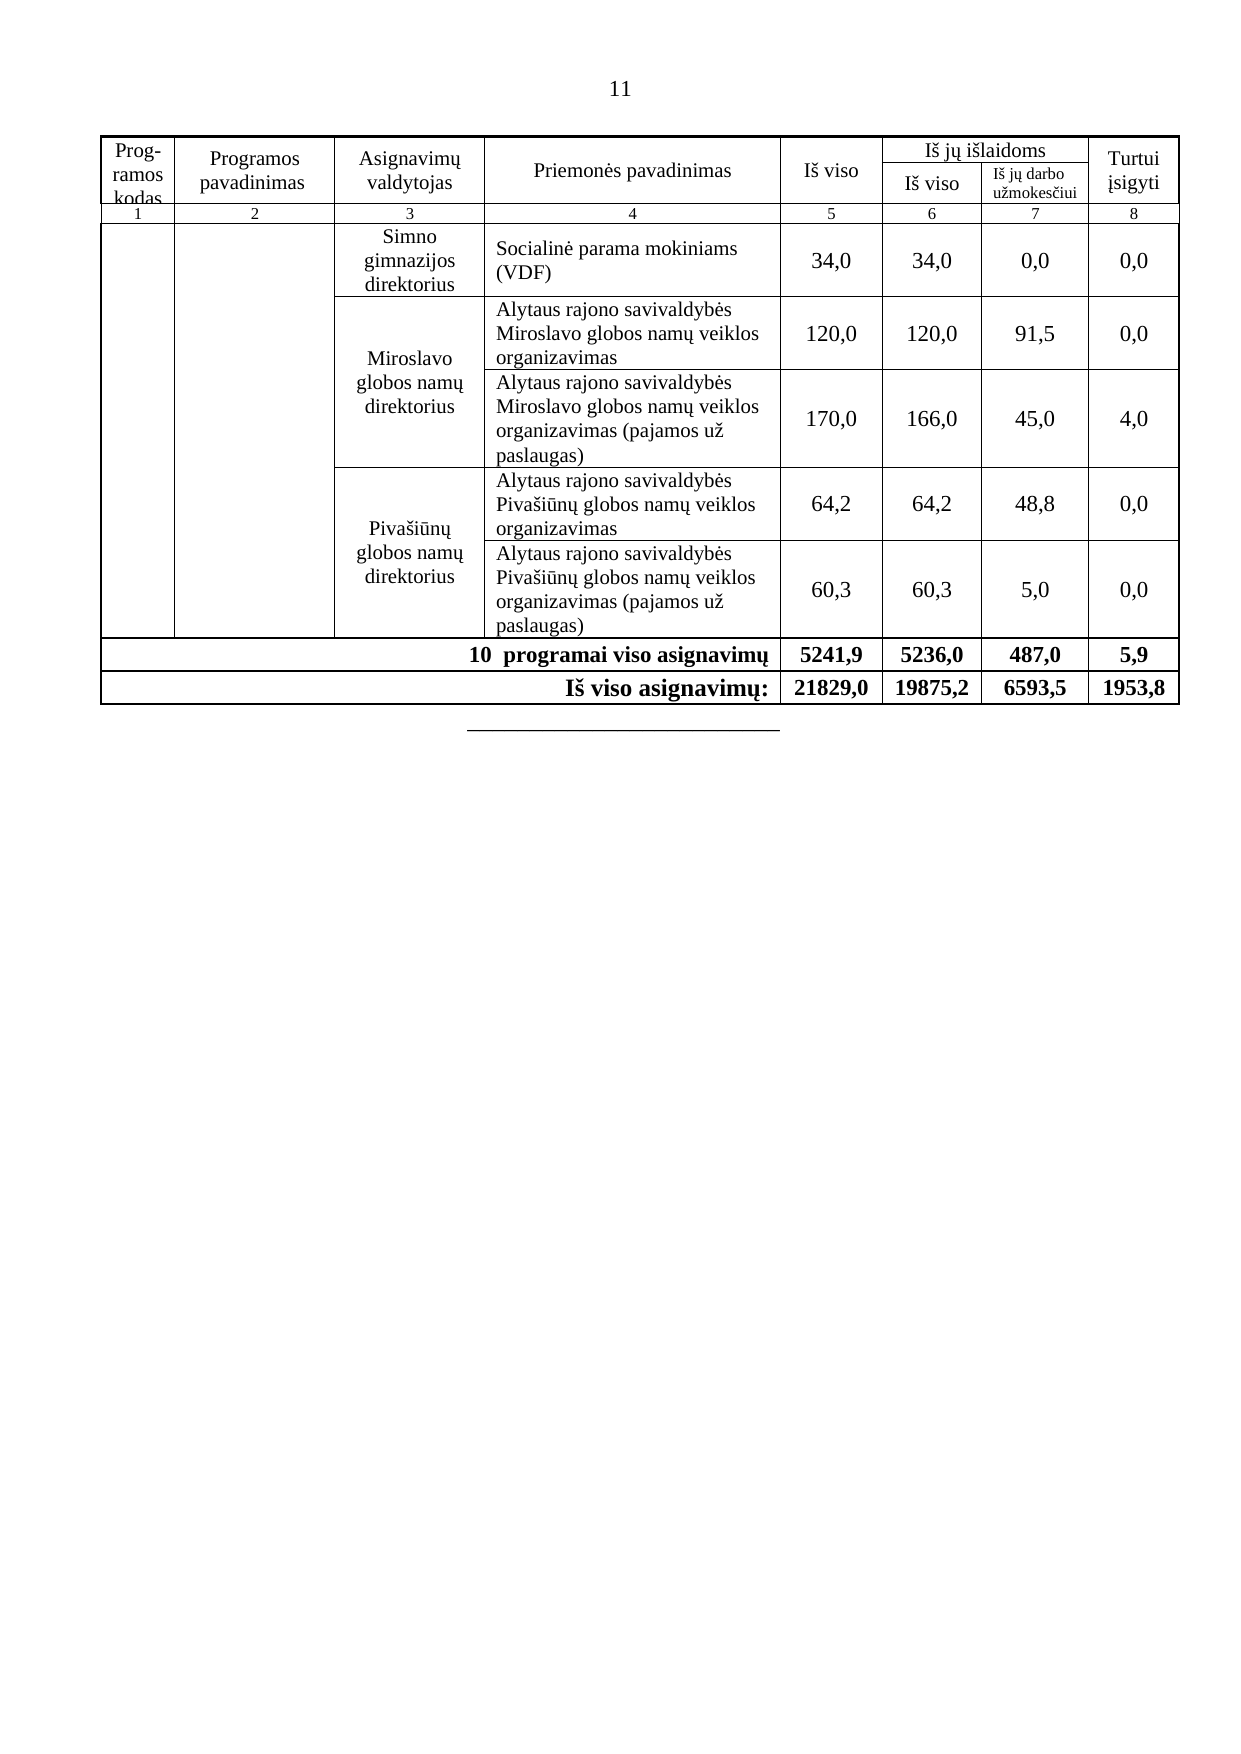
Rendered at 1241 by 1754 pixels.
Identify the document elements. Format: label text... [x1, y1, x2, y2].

table_cell 120,0 [781, 297, 882, 369]
table_cell Miroslavo globos namų direktorius [335, 297, 484, 467]
table_cell Pivašiūnų globos namų direktorius [335, 468, 484, 637]
table_cell 7 [982, 204, 1088, 223]
table_cell 0,0 [1089, 224, 1178, 296]
table_cell 4,0 [1089, 370, 1178, 467]
table_cell 34,0 [883, 224, 981, 296]
table_cell Alytaus rajono savivaldybės Miroslavo globos namų veiklos organizavimas (pajamos už paslaugas) [485, 370, 780, 467]
table_cell 487,0 [982, 639, 1088, 670]
table_cell 8 [1089, 204, 1179, 223]
table_cell 0,0 [1089, 468, 1178, 540]
table_cell Alytaus rajono savivaldybės Pivašiūnų globos namų veiklos organizavimas (pajamos už paslaugas) [485, 541, 780, 637]
table_cell 34,0 [781, 224, 882, 296]
table_header Turtui įsigyti [1089, 138, 1178, 202]
table_cell 6 [883, 204, 981, 223]
table_cell 45,0 [982, 370, 1088, 467]
table_cell Alytaus rajono savivaldybės Miroslavo globos namų veiklos organizavimas [485, 297, 780, 369]
table_cell 10 programai viso asignavimų [102, 639, 780, 670]
table_cell [102, 224, 174, 637]
table_cell 0,0 [982, 224, 1088, 296]
table_cell Iš viso asignavimų: [102, 672, 780, 703]
table_cell 5,0 [982, 541, 1088, 637]
table_cell 166,0 [883, 370, 981, 467]
table_cell Simno gimnazijos direktorius [335, 224, 484, 296]
table_cell 5,9 [1089, 639, 1178, 670]
table_cell 21829,0 [781, 672, 882, 703]
table_cell 0,0 [1089, 541, 1178, 637]
table_cell 5236,0 [883, 639, 981, 670]
table_header Asignavimų valdytojas [335, 138, 484, 202]
table_cell 3 [335, 204, 484, 223]
table_cell 60,3 [883, 541, 981, 637]
table_cell 91,5 [982, 297, 1088, 369]
table_cell 1953,8 [1089, 672, 1178, 703]
table_cell Iš jų darbo užmokesčiui [982, 163, 1088, 202]
table_cell 5241,9 [781, 639, 882, 670]
table_header Iš jų išlaidoms [883, 138, 1088, 162]
table_cell 48,8 [982, 468, 1088, 540]
table_cell 120,0 [883, 297, 981, 369]
table_cell 0,0 [1089, 297, 1178, 369]
table_cell 1 [102, 204, 174, 223]
table_cell 170,0 [781, 370, 882, 467]
table_cell 2 [175, 204, 334, 223]
table_cell 6593,5 [982, 672, 1088, 703]
table_cell 64,2 [883, 468, 981, 540]
table_header Iš viso [781, 138, 882, 202]
table_cell 4 [485, 204, 780, 223]
table_cell 5 [781, 204, 882, 223]
table_header Prog-ramos kodas [102, 138, 174, 202]
table_header Programos pavadinimas [175, 138, 334, 202]
text _________________________ [75, 705, 1165, 733]
table_cell Socialinė parama mokiniams (VDF) [485, 224, 780, 296]
table_cell 64,2 [781, 468, 882, 540]
table_cell Alytaus rajono savivaldybės Pivašiūnų globos namų veiklos organizavimas [485, 468, 780, 540]
table_cell 60,3 [781, 541, 882, 637]
table_cell Iš viso [883, 163, 981, 202]
table_cell 19875,2 [883, 672, 981, 703]
table_header Priemonės pavadinimas [485, 138, 780, 202]
table_cell [175, 224, 334, 637]
